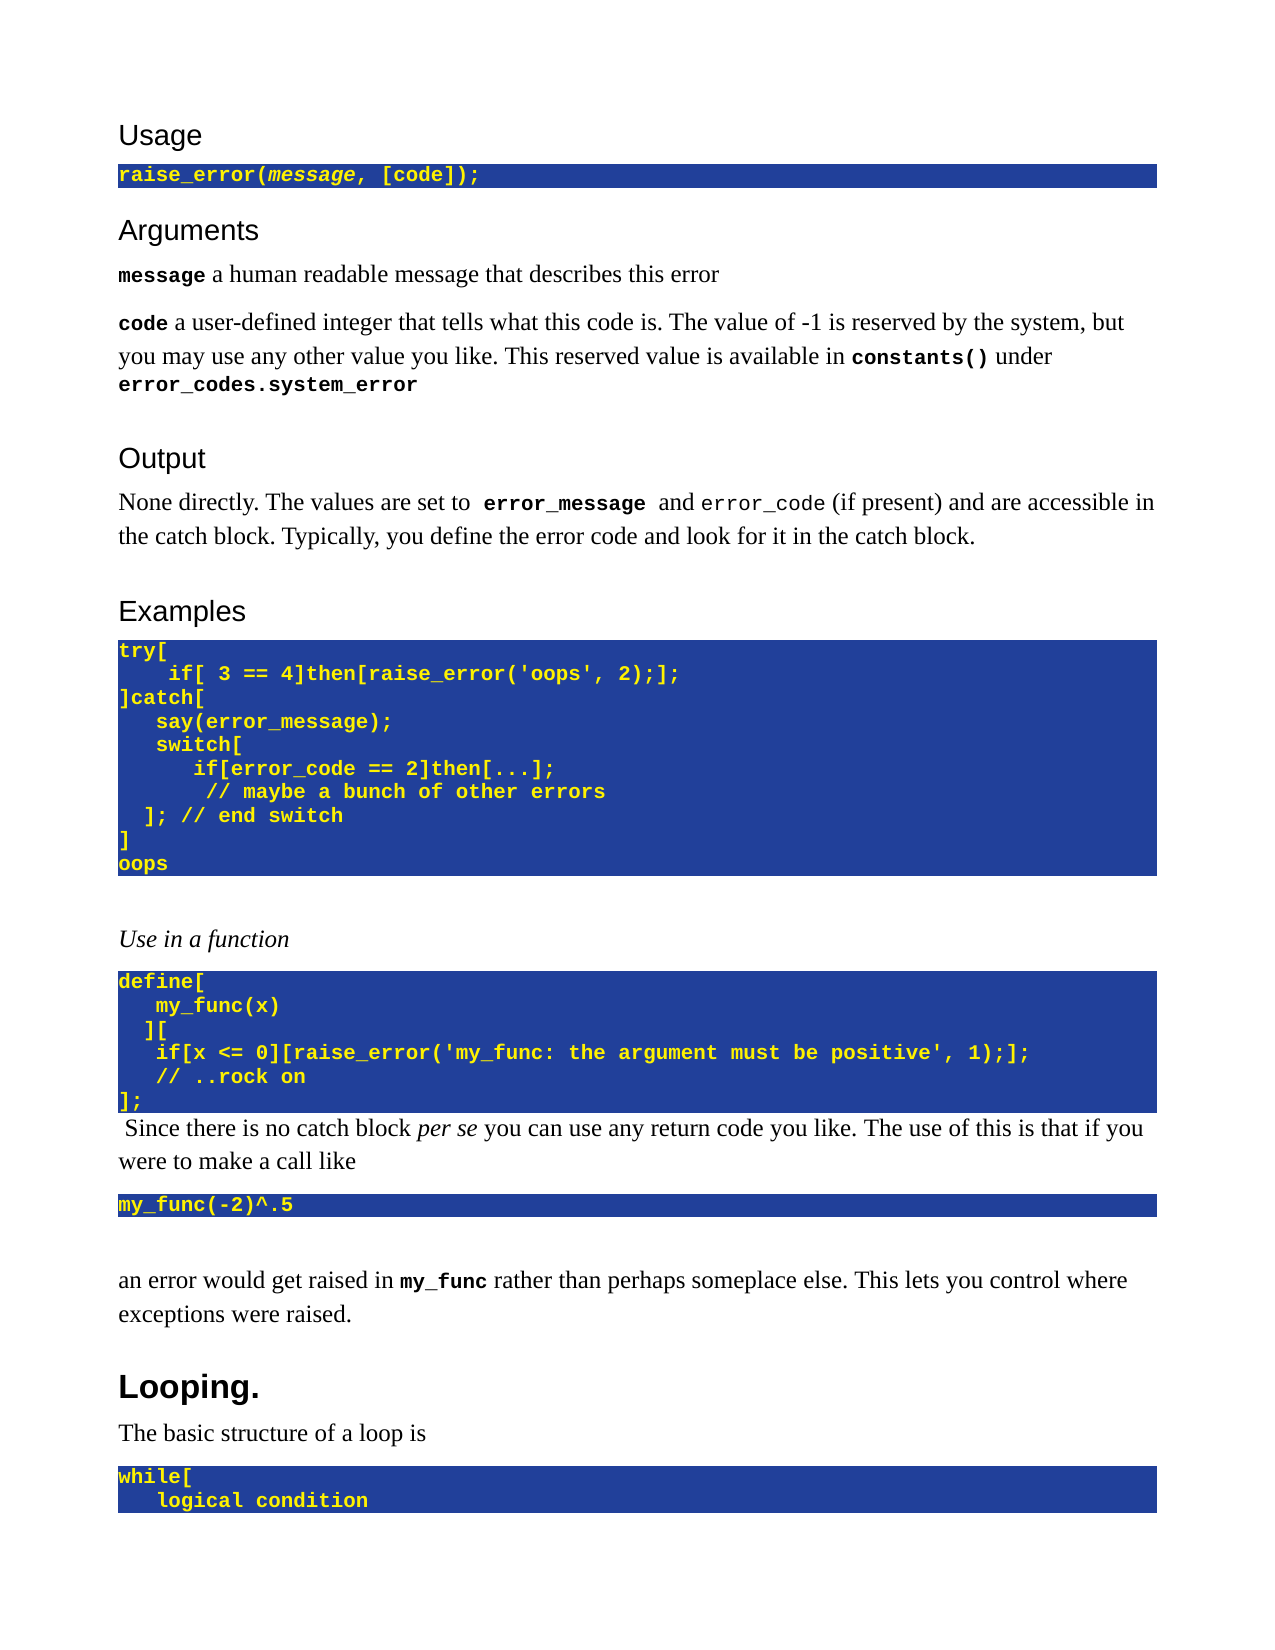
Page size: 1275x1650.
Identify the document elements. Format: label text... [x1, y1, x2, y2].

text code a user-defined integer that tells what this code is. The value of -1 is reserved by the system, but you may use any other value you like. This reserved value is available in constants() under error_codes.system_error [118, 307, 1157, 398]
text message a human readable message that describes this error [118, 259, 1157, 288]
text if[ 3 == 4]then[raise_error('oops', 2);]; [118, 663, 1157, 687]
text ]; [118, 1089, 1157, 1113]
text // ..rock on [118, 1066, 1157, 1089]
text my_func(x) [118, 995, 1157, 1019]
text ]catch[ [118, 687, 1157, 711]
text while[ [118, 1466, 1157, 1490]
text ]; // end switch [118, 805, 1157, 829]
subtitle Arguments [118, 213, 1157, 246]
subtitle Looping. [118, 1367, 1157, 1406]
text // maybe a bunch of other errors [118, 782, 1157, 805]
text switch[ [118, 734, 1157, 758]
text logical condition [118, 1490, 1157, 1513]
subtitle Output [118, 441, 1157, 475]
text an error would get raised in my_func rather than perhaps someplace else. This lets you control where exceptions were raised. [118, 1265, 1157, 1328]
text Use in a function [118, 924, 1157, 952]
text define[ [118, 971, 1157, 995]
text oops [118, 852, 1157, 876]
subtitle Examples [118, 594, 1157, 627]
text Since there is no catch block per se you can use any return code you like. The use of this is that if you were to make a call like [118, 1113, 1157, 1175]
text if[error_code == 2]then[...]; [118, 758, 1157, 782]
text None directly. The values are set to error_message and error_code (if present) and are accessible in the catch block. Typically, you define the error code and look for it in the catch block. [118, 487, 1157, 550]
text say(error_message); [118, 711, 1157, 734]
text ][ [118, 1019, 1157, 1042]
subtitle Usage [118, 118, 1157, 152]
text try[ [118, 640, 1157, 663]
text raise_error(message, [code]); [118, 164, 1157, 188]
text ] [118, 829, 1157, 852]
text if[x <= 0][raise_error('my_func: the argument must be positive', 1);]; [118, 1042, 1157, 1066]
text my_func(-2)^.5 [118, 1194, 1157, 1217]
text The basic structure of a loop is [118, 1418, 1157, 1447]
